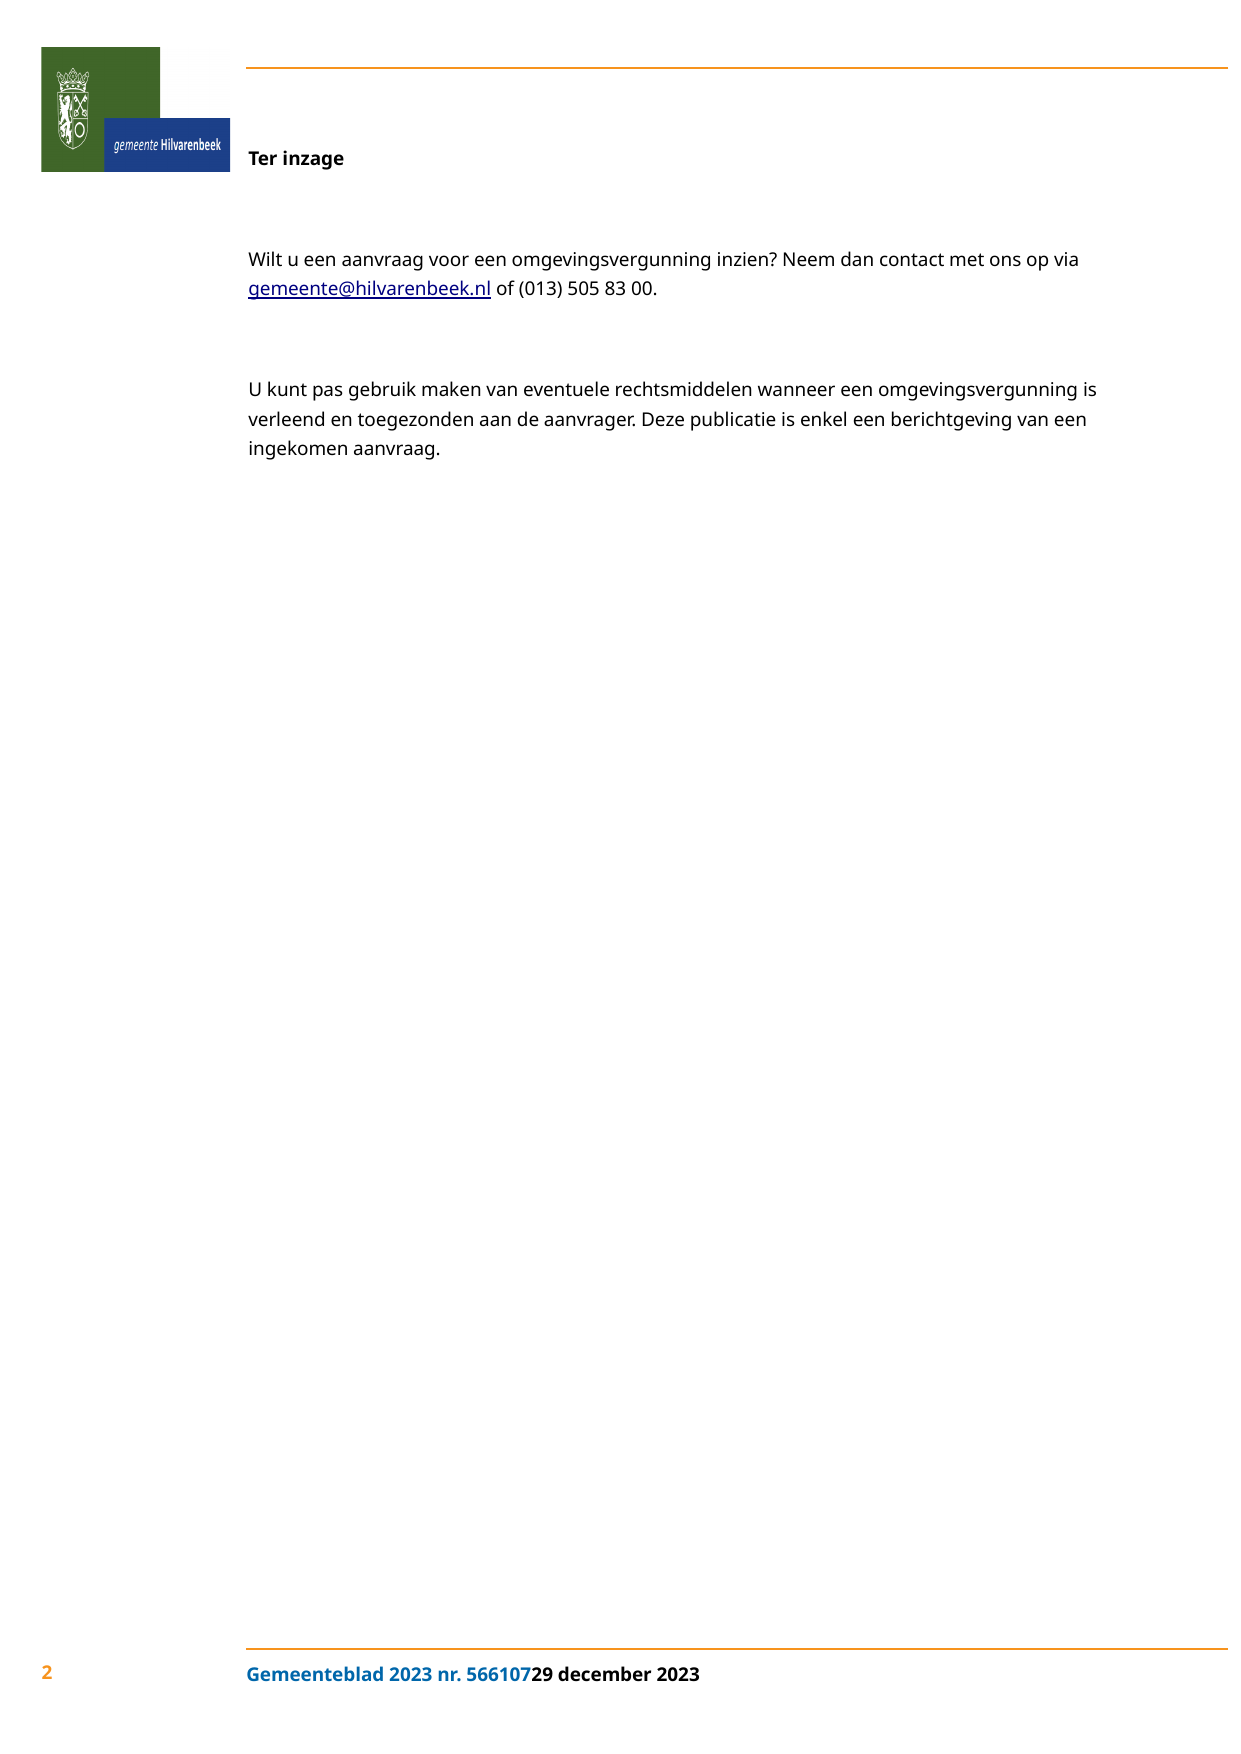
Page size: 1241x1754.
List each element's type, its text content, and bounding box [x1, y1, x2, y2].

picture [41, 47, 231, 172]
text U kunt pas gebruik maken van eventuele rechtsmiddelen wanneer een omgevingsvergunning is verleend en toegezonden aan de aanvrager. Deze publicatie is enkel een berichtgeving van een ingekomen aanvraag. [248, 376, 1152, 461]
text Wilt u een aanvraag voor een omgevingsvergunning inzien? Neem dan contact met ons op via gemeente@hilvarenbeek.nl of (013) 505 83 00. [248, 246, 1152, 301]
text Ter inzage [248, 145, 1152, 171]
